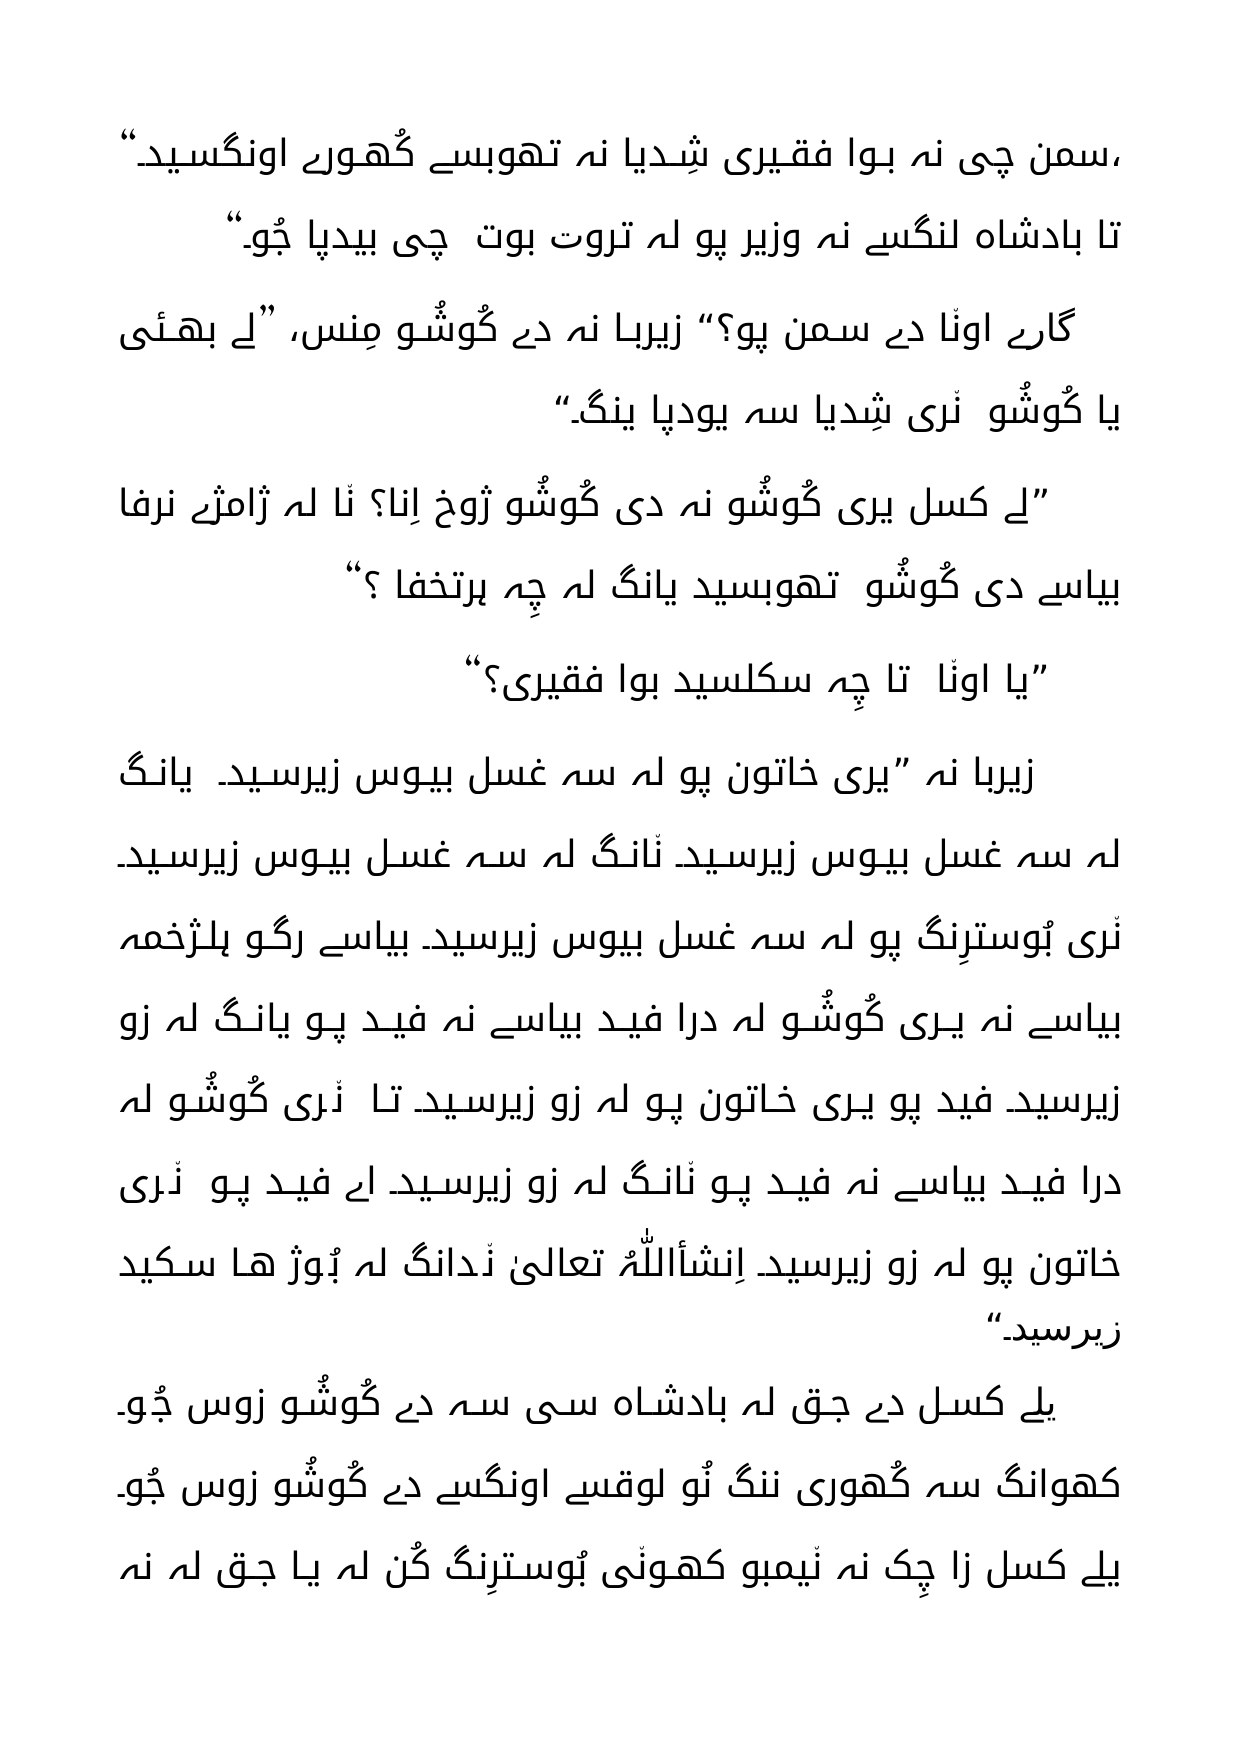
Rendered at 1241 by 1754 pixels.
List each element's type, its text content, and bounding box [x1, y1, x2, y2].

text ،سمن چی نہ بوا فقیری شِدیا نہ تھوبسے کُھورے اونگسید۔“ تا بادشاہ لنگسے نہ وزیر پو لہ تروت بوت چی بیدپا جُو۔“ [118, 118, 1122, 271]
text ”یا اون٘ا تا چِہ سکلسید بوا فقیری؟“ [118, 644, 1122, 715]
text ”لے کسل یری کُوشُو نہ دی کُوشُو ژوخ اِنا؟ ن٘ا لہ ژامژے نرفا بیاسے دی کُوشُو تھوبسید یانگ لہ چِہ ہرتخفا ؟“ [118, 469, 1122, 622]
text یلے کسل دے جق لہ بادشاہ سی سہ دے کُوشُو زوس جُو۔ کھوانگ سہ کُھوری ننگ نُو لوقسے اونگسے دے کُوشُو زوس جُو۔ یلے کسل زا چِک نہ ن٘یمبو کھون٘ی بُوسترِنگ کُن لہ یا جق لہ نہ [118, 1368, 1122, 1602]
text گارے اون٘ا دے سمن پو؟“ زیربا نہ دے کُوشُو مِنس، ”لے بھئی یا کُوشُو ن٘ری شِدیا سہ یودپا ینگ۔“ [118, 293, 1122, 446]
text زیربا نہ ”یری خاتون پو لہ سہ غسل بیوس زیرسید۔ یانگ لہ سہ غسل بیوس زیرسید۔ ن٘انگ لہ سہ غسل بیوس زیرسید۔ ن٘ری بُوسترِنگ پو لہ سہ غسل بیوس زیرسید۔ بیاسے رگو ہلژخمہ بیاسے نہ یری کُوشُو لہ درا فید بیاسے نہ فید پو یانگ لہ زو زیرسید۔ فید پو یری خاتون پو لہ زو زیرسید۔ تا ن٘ری کُوشُو لہ درا فید بیاسے نہ فید پو ن٘انگ لہ زو زیرسید۔ اے فید پو ن٘ری خاتون پو لہ زو زیرسید۔ اِنشأاللّٰہُ تعالیٰ ن٘دانگ لہ بُوژ ھا سکید زیرسید۔“ [118, 738, 1122, 1349]
